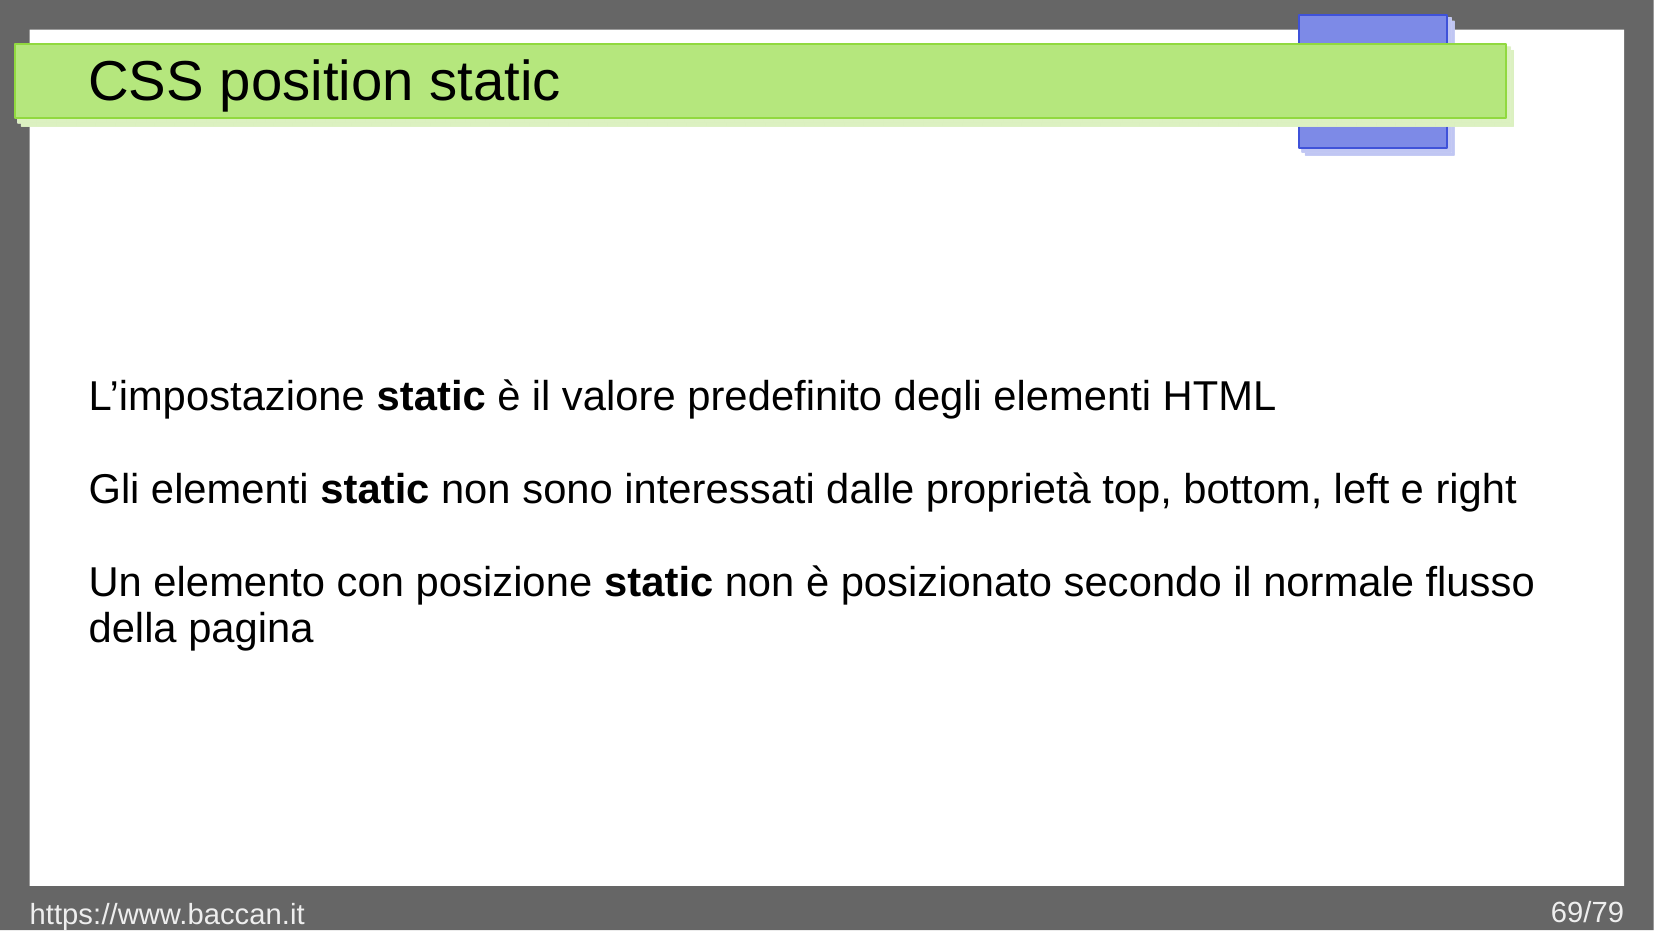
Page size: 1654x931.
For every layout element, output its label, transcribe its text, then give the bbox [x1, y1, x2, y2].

text_box L’impostazione static è il valore predefinito degli elementi HTML Gli elementi static non sono interessati dalle proprietà top, bottom, left e right Un elemento con posizione static non è posizionato secondo il normale flusso della pagina [88, 186, 1565, 838]
title CSS position static [88, 44, 1506, 119]
